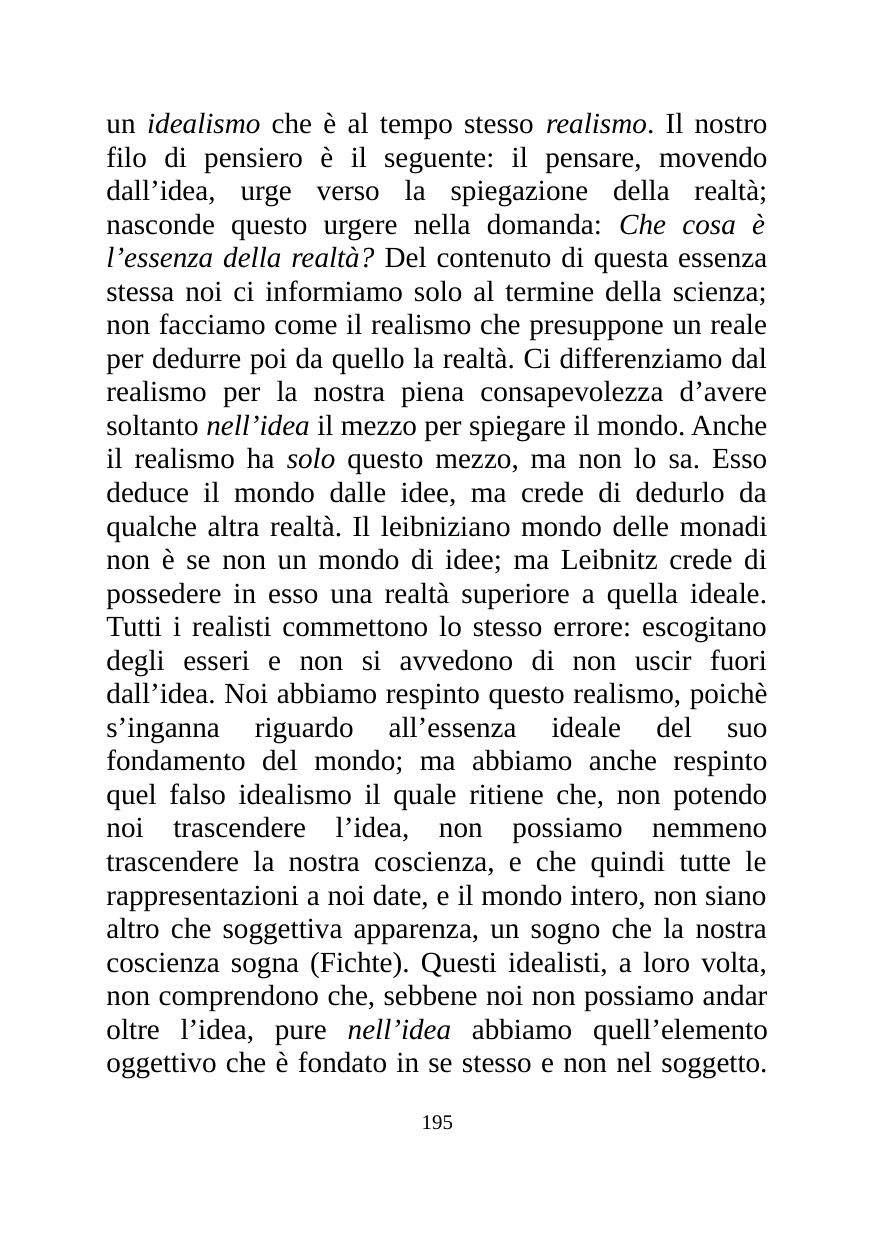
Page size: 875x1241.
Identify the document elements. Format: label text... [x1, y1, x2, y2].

text un idealismo che è al tempo stesso realismo. Il nostro filo di pensiero è il seguente: il pensare, movendo dall’idea, urge verso la spiegazione della realtà; nasconde questo urgere nella domanda: Che cosa è l’essenza della realtà? Del contenuto di questa essenza stessa noi ci informiamo solo al termine della scienza; non facciamo come il realismo che presuppone un reale per dedurre poi da quello la realtà. Ci differenziamo dal realismo per la nostra piena consapevolezza d’avere soltanto nell’idea il mezzo per spiegare il mondo. Anche il realismo ha solo questo mezzo, ma non lo sa. Esso deduce il mondo dalle idee, ma crede di dedurlo da qualche altra realtà. Il leibniziano mondo delle monadi non è se non un mondo di idee; ma Leibnitz crede di possedere in esso una realtà superiore a quella ideale. Tutti i realisti commettono lo stesso errore: escogitano degli esseri e non si avvedono di non uscir fuori dall’idea. Noi abbiamo respinto questo realismo, poichè s’inganna riguardo all’essenza ideale del suo fondamento del mondo; ma abbiamo anche respinto quel falso idealismo il quale ritiene che, non potendo noi trascendere l’idea, non possiamo nemmeno trascendere la nostra coscienza, e che quindi tutte le rappresentazioni a noi date, e il mondo intero, non siano altro che soggettiva apparenza, un sogno che la nostra coscienza sogna (Fichte). Questi idealisti, a loro volta, non comprendono che, sebbene noi non possiamo andar oltre l’idea, pure nell’idea abbiamo quell’elemento oggettivo che è fondato in se stesso e non nel soggetto. [106, 106, 768, 1079]
